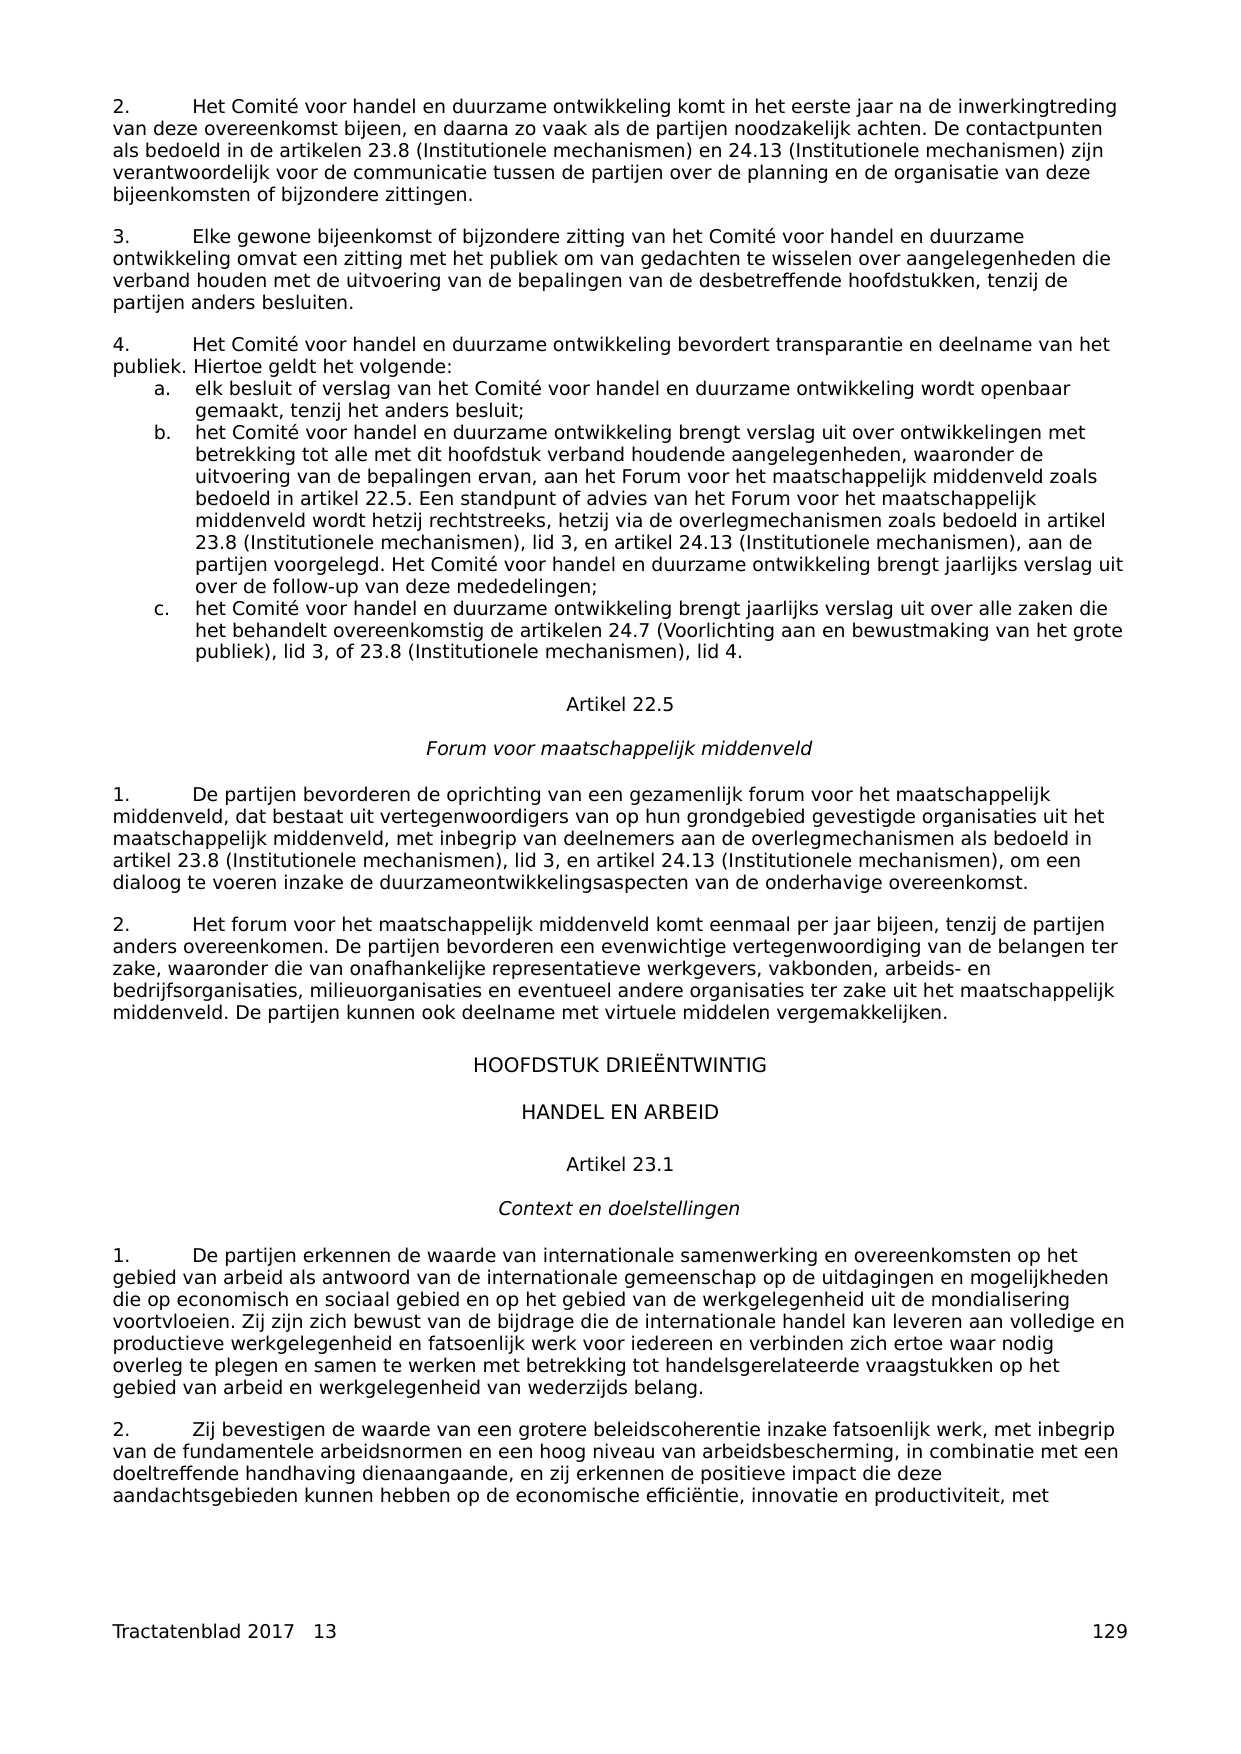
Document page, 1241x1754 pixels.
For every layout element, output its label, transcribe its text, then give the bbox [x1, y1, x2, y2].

text 2. Zij bevestigen de waarde van een grotere beleidscoherentie inzake fatsoenlijk werk, met inbegrip van de fundamentele arbeidsnormen en een hoog niveau van arbeidsbescherming, in combinatie met een doeltreffende handhaving dienaangaande, en zij erkennen de positieve impact die deze aandachtsgebieden kunnen hebben op de economische efficiëntie, innovatie en productiviteit, met [112, 1419, 1128, 1507]
subtitle Artikel 22.5 Forum voor maatschappelijk middenveld [112, 693, 1128, 759]
text 2. Het Comité voor handel en duurzame ontwikkeling komt in het eerste jaar na de inwerkingtreding van deze overeenkomst bijeen, en daarna zo vaak als de partijen noodzakelijk achten. De contactpunten als bedoeld in de artikelen 23.8 (Institutionele mechanismen) en 24.13 (Institutionele mechanismen) zijn verantwoordelijk voor de communicatie tussen de partijen over de planning en de organisatie van deze bijeenkomsten of bijzondere zittingen. [112, 96, 1128, 206]
text 1. De partijen erkennen de waarde van internationale samenwerking en overeenkomsten op het gebied van arbeid als antwoord van de internationale gemeenschap op de uitdagingen en mogelijkheden die op economisch en sociaal gebied en op het gebied van de werkgelegenheid uit de mondialisering voortvloeien. Zij zijn zich bewust van de bijdrage die de internationale handel kan leveren aan volledige en productieve werkgelegenheid en fatsoenlijk werk voor iedereen en verbinden zich ertoe waar nodig overleg te plegen en samen te werken met betrekking tot handelsgerelateerde vraagstukken op het gebied van arbeid en werkgelegenheid van wederzijds belang. [112, 1245, 1128, 1399]
subtitle Artikel 23.1 Context en doelstellingen [112, 1154, 1128, 1220]
text c. het Comité voor handel en duurzame ontwikkeling brengt jaarlijks verslag uit over alle zaken die het behandelt overeenkomstig de artikelen 24.7 (Voorlichting aan en bewustmaking van het grote publiek), lid 3, of 23.8 (Institutionele mechanismen), lid 4. [153, 597, 1128, 663]
text b. het Comité voor handel en duurzame ontwikkeling brengt verslag uit over ontwikkelingen met betrekking tot alle met dit hoofdstuk verband houdende aangelegenheden, waaronder de uitvoering van de bepalingen ervan, aan het Forum voor het maatschappelijk middenveld zoals bedoeld in artikel 22.5. Een standpunt of advies van het Forum voor het maatschappelijk middenveld wordt hetzij rechtstreeks, hetzij via de overlegmechanismen zoals bedoeld in artikel 23.8 (Institutionele mechanismen), lid 3, en artikel 24.13 (Institutionele mechanismen), aan de partijen voorgelegd. Het Comité voor handel en duurzame ontwikkeling brengt jaarlijks verslag uit over de follow-up van deze mededelingen; [153, 422, 1128, 597]
text a. elk besluit of verslag van het Comité voor handel en duurzame ontwikkeling wordt openbaar gemaakt, tenzij het anders besluit; [153, 378, 1128, 422]
subtitle HOOFDSTUK DRIEËNTWINTIG HANDEL EN ARBEID [112, 1054, 1128, 1124]
text 3. Elke gewone bijeenkomst of bijzondere zitting van het Comité voor handel en duurzame ontwikkeling omvat een zitting met het publiek om van gedachten te wisselen over aangelegenheden die verband houden met de uitvoering van de bepalingen van de desbetreffende hoofdstukken, tenzij de partijen anders besluiten. [112, 226, 1128, 314]
text 2. Het forum voor het maatschappelijk middenveld komt eenmaal per jaar bijeen, tenzij de partijen anders overeenkomen. De partijen bevorderen een evenwichtige vertegenwoordiging van de belangen ter zake, waaronder die van onafhankelijke representatieve werkgevers, vakbonden, arbeids- en bedrijfsorganisaties, milieuorganisaties en eventueel andere organisaties ter zake uit het maatschappelijk middenveld. De partijen kunnen ook deelname met virtuele middelen vergemakkelijken. [112, 914, 1128, 1024]
text 1. De partijen bevorderen de oprichting van een gezamenlijk forum voor het maatschappelijk middenveld, dat bestaat uit vertegenwoordigers van op hun grondgebied gevestigde organisaties uit het maatschappelijk middenveld, met inbegrip van deelnemers aan de overlegmechanismen als bedoeld in artikel 23.8 (Institutionele mechanismen), lid 3, en artikel 24.13 (Institutionele mechanismen), om een dialoog te voeren inzake de duurzameontwikkelingsaspecten van de onderhavige overeenkomst. [112, 784, 1128, 894]
text 4. Het Comité voor handel en duurzame ontwikkeling bevordert transparantie en deelname van het publiek. Hiertoe geldt het volgende: [112, 334, 1128, 378]
